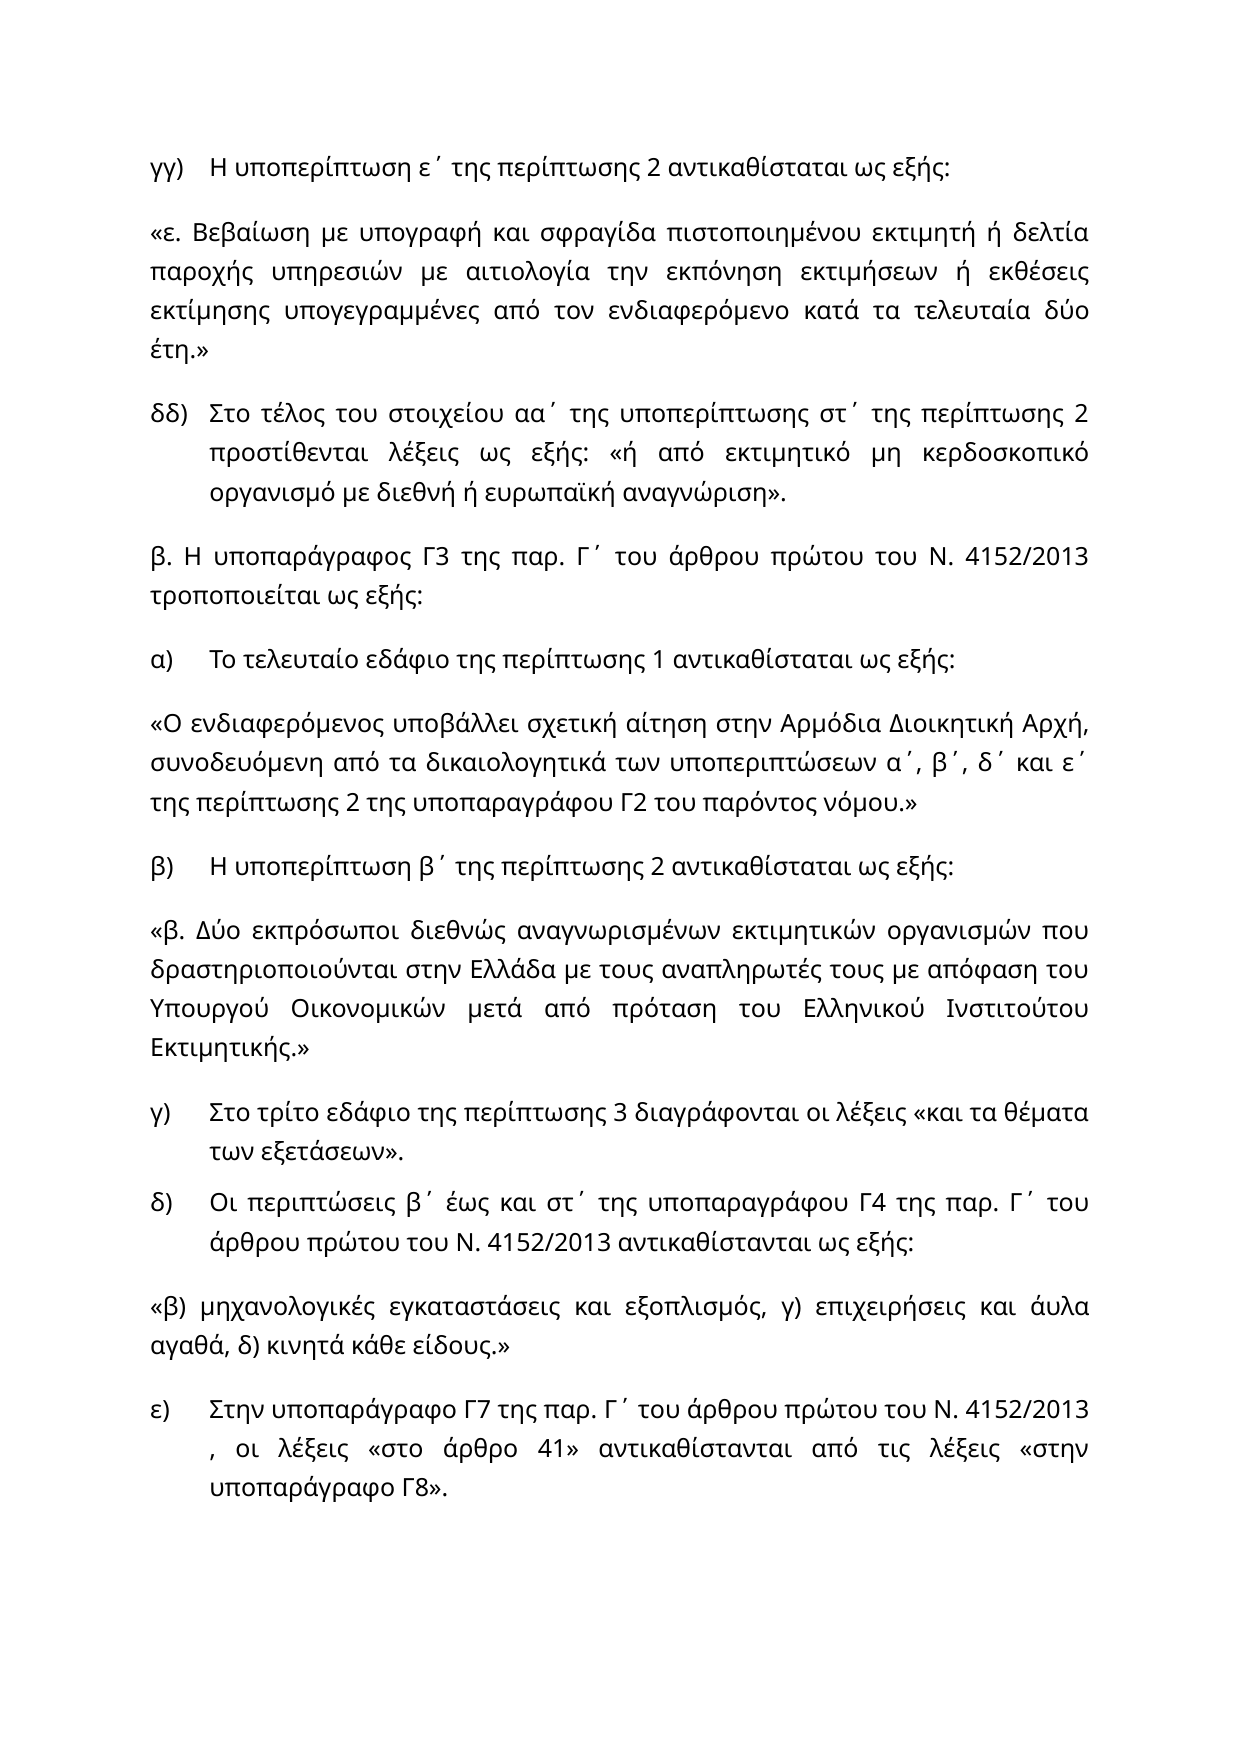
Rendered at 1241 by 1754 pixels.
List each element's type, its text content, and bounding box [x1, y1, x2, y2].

list ε) Στην υποπαράγραφο Γ7 της παρ. Γ΄ του άρθρου πρώτου του Ν. 4152/2013 , οι λέξεις «στο άρθρο 41» αντικαθίστανται από τις λέξεις «στην υποπαράγραφο Γ8». [150, 1392, 1090, 1504]
list β) Η υποπερίπτωση β΄ της περίπτωσης 2 αντικαθίσταται ως εξής: [150, 848, 1090, 882]
list γ) Στο τρίτο εδάφιο της περίπτωσης 3 διαγράφονται οι λέξεις «και τα θέματα των εξετάσεων». [150, 1094, 1090, 1167]
text β. Η υποπαράγραφος Γ3 της παρ. Γ΄ του άρθρου πρώτου του Ν. 4152/2013 τροποποιείται ως εξής: [150, 538, 1090, 612]
text «β. Δύο εκπρόσωποι διεθνώς αναγνωρισμένων εκτιμητικών οργανισμών που δραστηριοποιούνται στην Ελλάδα με τους αναπληρωτές τους με απόφαση του Υπουργού Οικονομικών μετά από πρόταση του Ελληνικού Ινστιτούτου Εκτιμητικής.» [150, 912, 1090, 1064]
list γγ) Η υποπερίπτωση ε΄ της περίπτωσης 2 αντικαθίσταται ως εξής: [150, 150, 1090, 184]
list δ) Οι περιπτώσεις β΄ έως και στ΄ της υποπαραγράφου Γ4 της παρ. Γ΄ του άρθρου πρώτου του Ν. 4152/2013 αντικαθίστανται ως εξής: [150, 1185, 1090, 1258]
text «ε. Βεβαίωση με υπογραφή και σφραγίδα πιστοποιημένου εκτιμητή ή δελτία παροχής υπηρεσιών με αιτιολογία την εκπόνηση εκτιμήσεων ή εκθέσεις εκτίμησης υπογεγραμμένες από τον ενδιαφερόμενο κατά τα τελευταία δύο έτη.» [150, 214, 1090, 366]
text «β) μηχανολογικές εγκαταστάσεις και εξοπλισμός, γ) επιχειρήσεις και άυλα αγαθά, δ) κινητά κάθε είδους.» [150, 1288, 1090, 1362]
text «Ο ενδιαφερόμενος υποβάλλει σχετική αίτηση στην Αρμόδια Διοικητική Αρχή, συνοδευόμενη από τα δικαιολογητικά των υποπεριπτώσεων α΄, β΄, δ΄ και ε΄ της περίπτωσης 2 της υποπαραγράφου Γ2 του παρόντος νόμου.» [150, 706, 1090, 818]
list δδ) Στο τέλος του στοιχείου αα΄ της υποπερίπτωσης στ΄ της περίπτωσης 2 προστίθενται λέξεις ως εξής: «ή από εκτιμητικό μη κερδοσκοπικό οργανισμό με διεθνή ή ευρωπαϊκή αναγνώριση». [150, 396, 1090, 508]
list α) Το τελευταίο εδάφιο της περίπτωσης 1 αντικαθίσταται ως εξής: [150, 642, 1090, 676]
